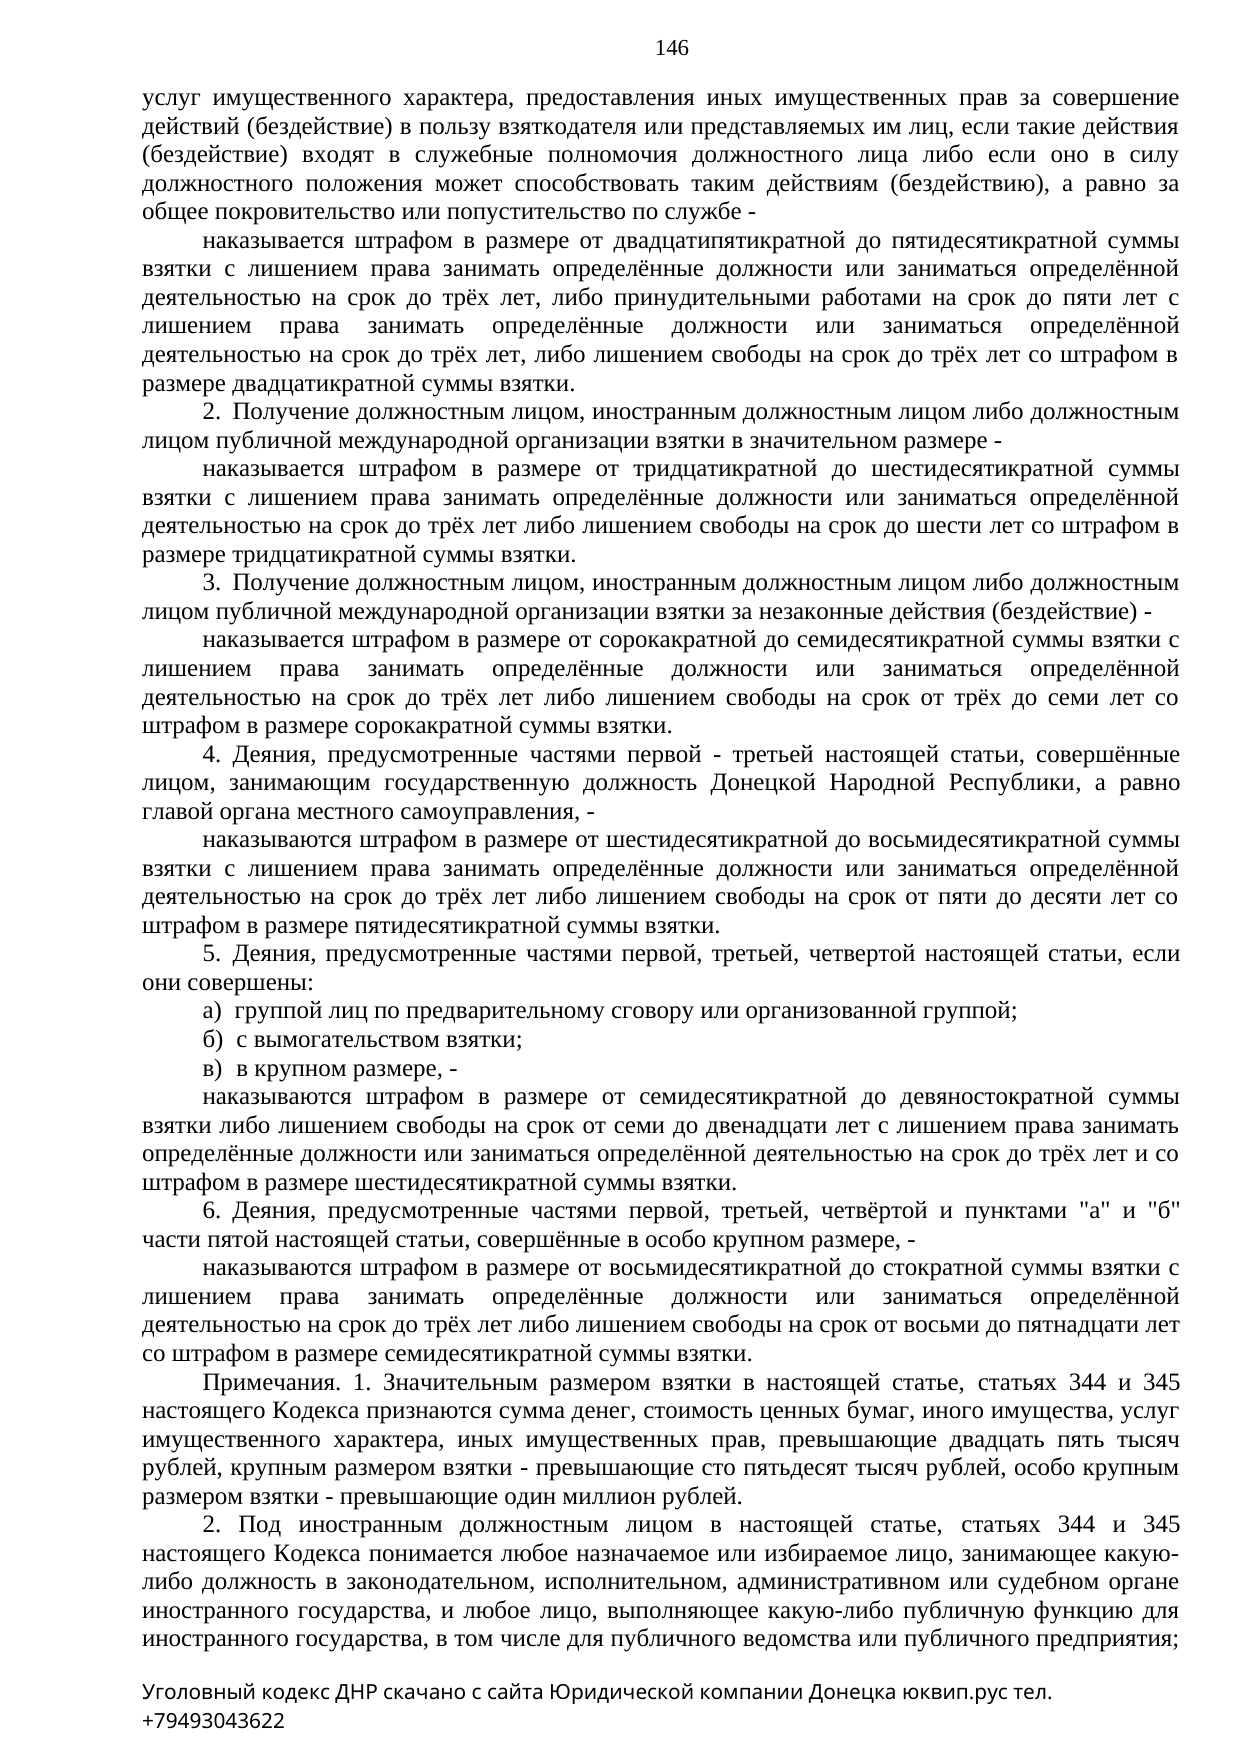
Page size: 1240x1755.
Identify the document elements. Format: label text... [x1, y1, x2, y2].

text наказываются штрафом в размере от шестидесятикратной до восьмидесятикратной суммы взятки с лишением права занимать определённые должности или заниматься определённой деятельностью на срок до трёх лет либо лишением свободы на срок от пяти до десяти лет со штрафом в размере пятидесятикратной суммы взятки. [142, 825, 1181, 939]
list Деяния, предусмотренные частями первой, третьей, четвёртой и пунктами "а" и "б" части пятой настоящей статьи, совершённые в особо крупном размере, - [142, 1196, 1181, 1253]
text наказывается штрафом в размере от двадцатипятикратной до пятидесятикратной суммы взятки с лишением права занимать определённые должности или заниматься определённой деятельностью на срок до трёх лет, либо принудительными работами на срок до пяти лет с лишением права занимать определённые должности или заниматься определённой деятельностью на срок до трёх лет, либо лишением свободы на срок до трёх лет со штрафом в размере двадцатикратной суммы взятки. [142, 225, 1181, 397]
text б) с вымогательством взятки; [142, 1024, 1181, 1053]
text Примечания. 1. Значительным размером взятки в настоящей статье, статьях 344 и 345 настоящего Кодекса признаются сумма денег, стоимость ценных бумаг, иного имущества, услуг имущественного характера, иных имущественных прав, превышающие двадцать пять тысяч рублей, крупным размером взятки - превышающие сто пятьдесят тысяч рублей, особо крупным размером взятки - превышающие один миллион рублей. [142, 1367, 1181, 1510]
text наказываются штрафом в размере от восьмидесятикратной до стократной суммы взятки с лишением права занимать определённые должности или заниматься определённой деятельностью на срок до трёх лет либо лишением свободы на срок от восьми до пятнадцати лет со штрафом в размере семидесятикратной суммы взятки. [142, 1253, 1181, 1367]
list Деяния, предусмотренные частями первой, третьей, четвертой настоящей статьи, если они совершены: [142, 939, 1181, 996]
text в) в крупном размере, - [142, 1053, 1181, 1082]
text а) группой лиц по предварительному сговору или организованной группой; [142, 996, 1181, 1024]
list Получение должностным лицом, иностранным должностным лицом либо должностным лицом публичной международной организации взятки за незаконные действия (бездействие) - [142, 568, 1181, 625]
list Получение должностным лицом, иностранным должностным лицом либо должностным лицом публичной международной организации взятки в значительном размере - [142, 397, 1181, 454]
list Деяния, предусмотренные частями первой - третьей настоящей статьи, совершённые лицом, занимающим государственную должность Донецкой Народной Республики, а равно главой органа местного самоуправления, - [142, 739, 1181, 825]
text наказываются штрафом в размере от семидесятикратной до девяностократной суммы взятки либо лишением свободы на срок от семи до двенадцати лет с лишением права занимать определённые должности или заниматься определённой деятельностью на срок до трёх лет и со штрафом в размере шестидесятикратной суммы взятки. [142, 1082, 1181, 1196]
text 2. Под иностранным должностным лицом в настоящей статье, статьях 344 и 345 настоящего Кодекса понимается любое назначаемое или избираемое лицо, занимающее какую-либо должность в законодательном, исполнительном, административном или судебном органе иностранного государства, и любое лицо, выполняющее какую-либо публичную функцию для иностранного государства, в том числе для публичного ведомства или публичного предприятия; [142, 1510, 1181, 1652]
text наказывается штрафом в размере от тридцатикратной до шестидесятикратной суммы взятки с лишением права занимать определённые должности или заниматься определённой деятельностью на срок до трёх лет либо лишением свободы на срок до шести лет со штрафом в размере тридцатикратной суммы взятки. [142, 454, 1181, 568]
text наказывается штрафом в размере от сорокакратной до семидесятикратной суммы взятки с лишением права занимать определённые должности или заниматься определённой деятельностью на срок до трёх лет либо лишением свободы на срок от трёх до семи лет со штрафом в размере сорокакратной суммы взятки. [142, 625, 1181, 739]
list услуг имущественного характера, предоставления иных имущественных прав за совершение действий (бездействие) в пользу взяткодателя или представляемых им лиц, если такие действия (бездействие) входят в служебные полномочия должностного лица либо если оно в силу должностного положения может способствовать таким действиям (бездействию), а равно за общее покровительство или попустительство по службе - [142, 83, 1181, 225]
